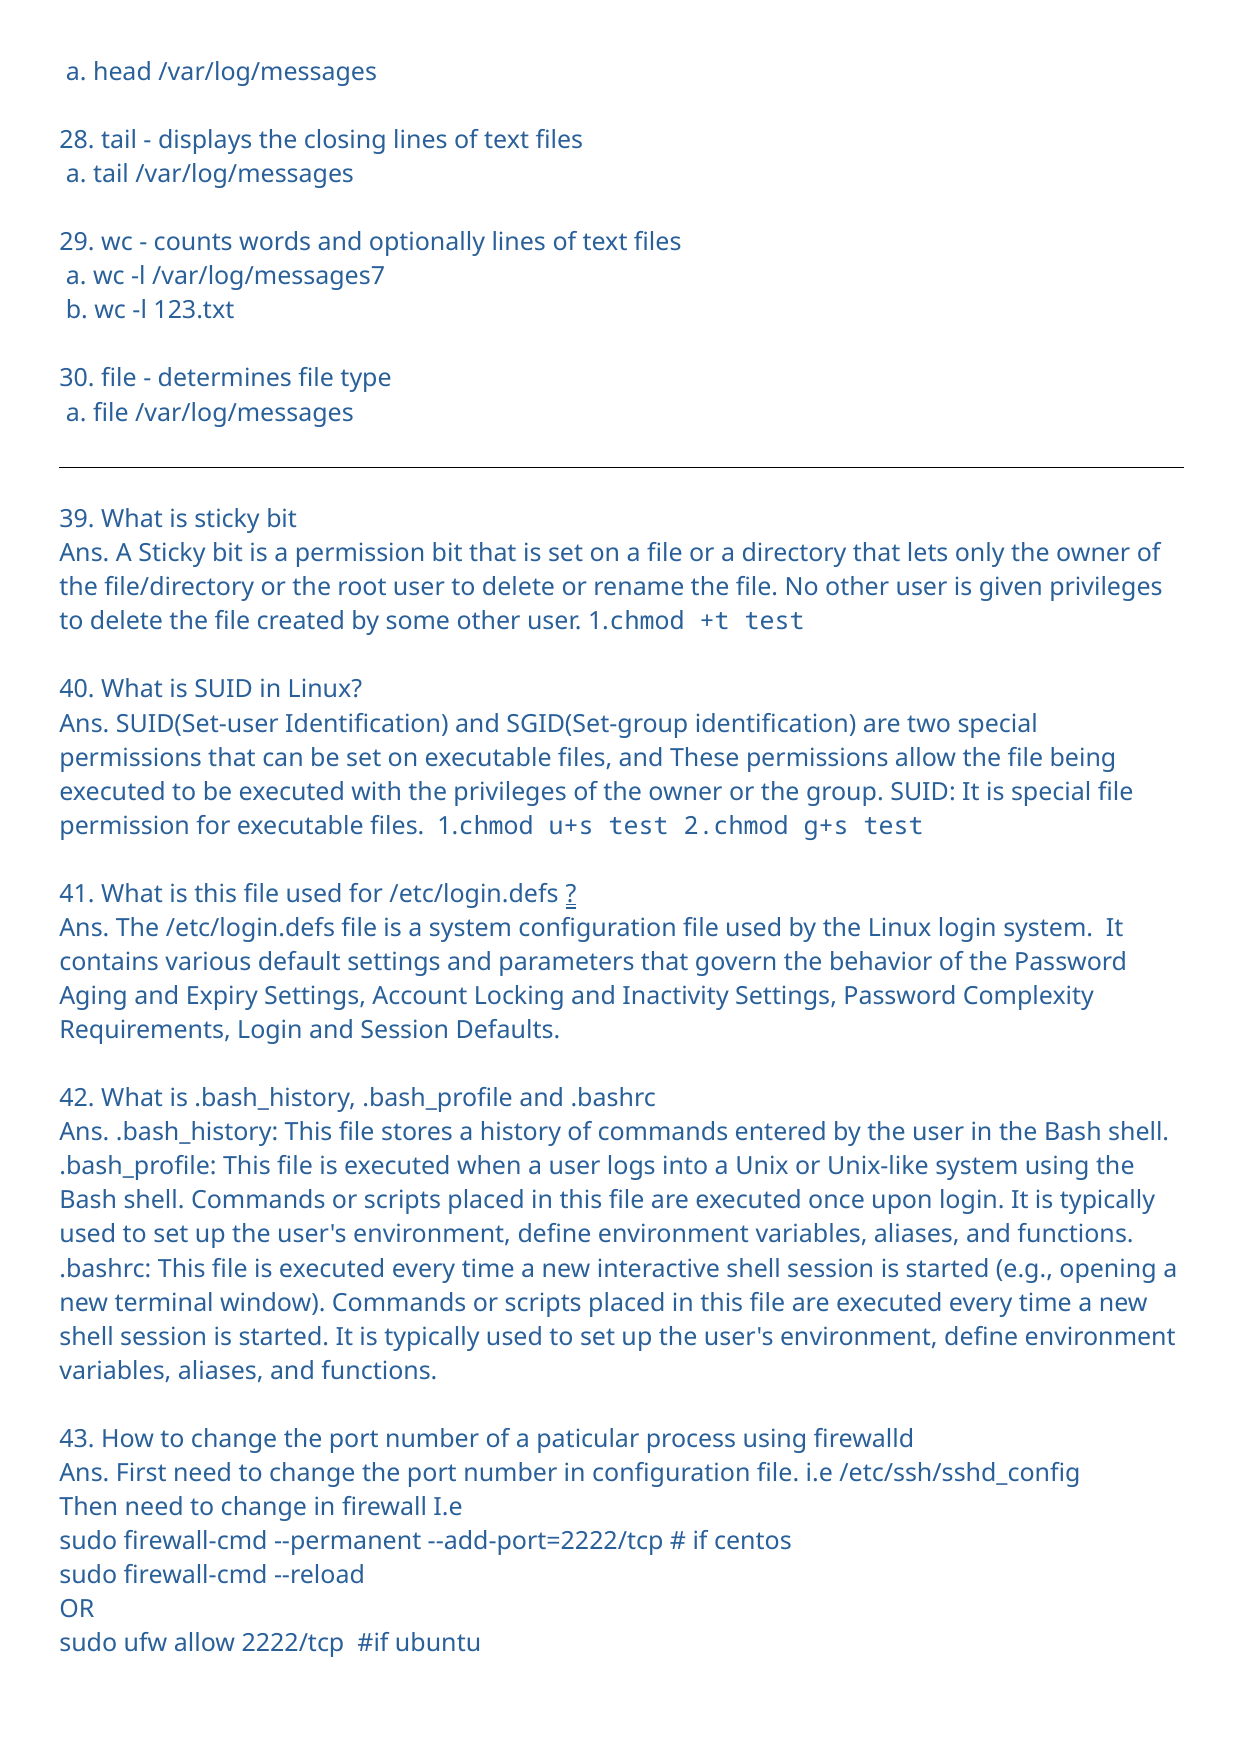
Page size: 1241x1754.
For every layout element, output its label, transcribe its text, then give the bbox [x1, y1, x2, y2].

text 29. wc - counts words and optionally lines of text files [59, 224, 1184, 258]
text Then need to change in firewall I.e [59, 1489, 1184, 1523]
text b. wc -l 123.txt [59, 292, 1184, 326]
text a. wc -l /var/log/messages7 [59, 258, 1184, 292]
text 43. How to change the port number of a paticular process using firewalld [59, 1421, 1184, 1454]
text 30. file - determines file type [59, 360, 1184, 394]
text a. tail /var/log/messages [59, 156, 1184, 190]
text sudo ufw allow 2222/tcp #if ubuntu [59, 1625, 1184, 1693]
text Ans. .bash_history: This file stores a history of commands entered by the user in the Bash shell. [59, 1114, 1184, 1148]
text a. head /var/log/messages [59, 53, 1184, 88]
text 28. tail - displays the closing lines of text files [59, 122, 1184, 156]
text Ans. The /etc/login.defs file is a system configuration file used by the Linux login system. It contains various default settings and parameters that govern the behavior of the Password Aging and Expiry Settings, Account Locking and Inactivity Settings, Password Complexity Requirements, Login and Session Defaults. [59, 909, 1184, 1080]
text sudo firewall-cmd --permanent --add-port=2222/tcp # if centos [59, 1523, 1184, 1557]
text 39. What is sticky bit [59, 501, 1184, 535]
text 42. What is .bash_history, .bash_profile and .bashrc [59, 1080, 1184, 1114]
text .bashrc: This file is executed every time a new interactive shell session is started (e.g., opening a new terminal window). Commands or scripts placed in this file are executed every time a new shell session is started. It is typically used to set up the user's environment, define environment variables, aliases, and functions. [59, 1250, 1184, 1386]
text 41. What is this file used for /etc/login.defs ? [59, 876, 1184, 909]
text 40. What is SUID in Linux? [59, 671, 1184, 705]
text Ans. SUID(Set-user Identification) and SGID(Set-group identification) are two special permissions that can be set on executable files, and These permissions allow the file being executed to be executed with the privileges of the owner or the group. SUID: It is special file permission for executable files. 1.chmod u+s test 2.chmod g+s test [59, 705, 1184, 841]
text sudo firewall-cmd --reload OR [59, 1557, 1184, 1625]
text Ans. First need to change the port number in configuration file. i.e /etc/ssh/sshd_config [59, 1454, 1184, 1489]
text .bash_profile: This file is executed when a user logs into a Unix or Unix-like system using the Bash shell. Commands or scripts placed in this file are executed once upon login. It is typically used to set up the user's environment, define environment variables, aliases, and functions. [59, 1148, 1184, 1250]
text Ans. A Sticky bit is a permission bit that is set on a file or a directory that lets only the owner of the file/directory or the root user to delete or rename the file. No other user is given privileges to delete the file created by some other user. 1.chmod +t test [59, 535, 1184, 637]
text a. file /var/log/messages [59, 394, 1184, 428]
